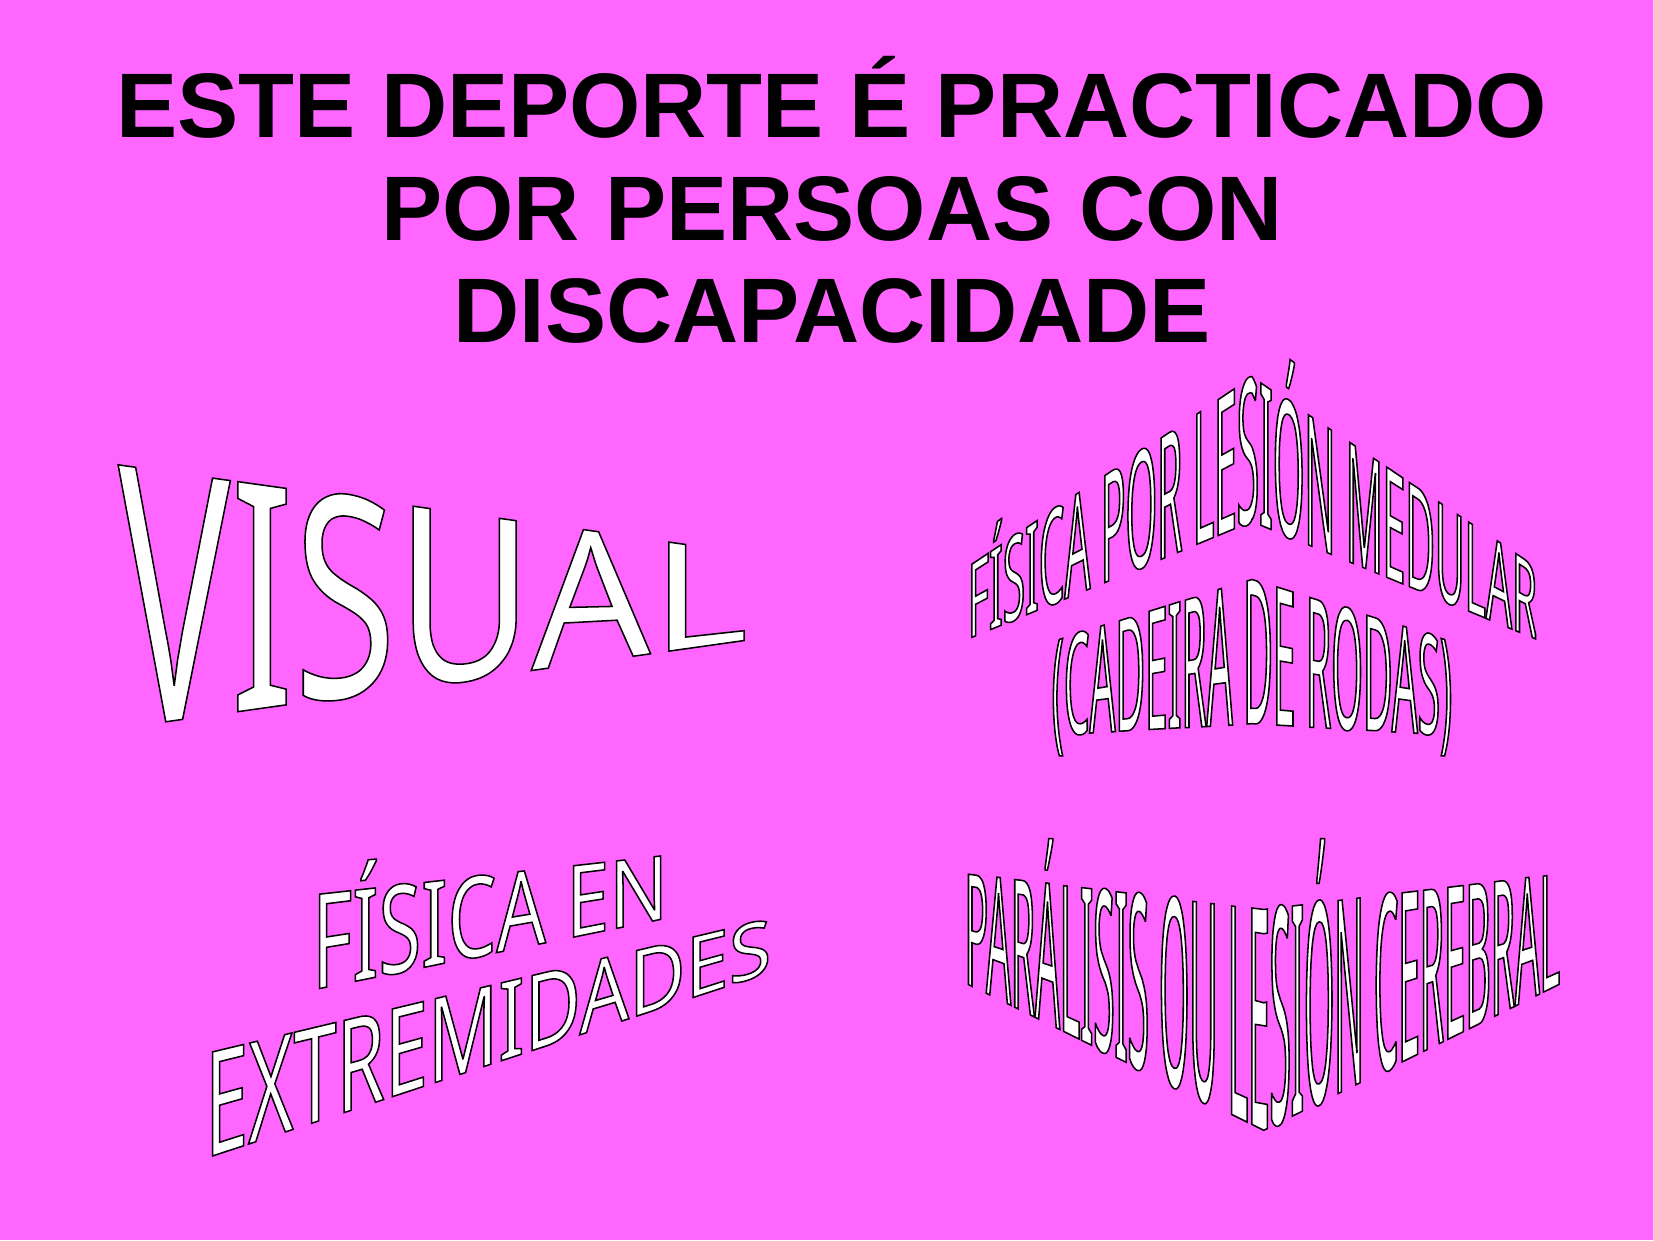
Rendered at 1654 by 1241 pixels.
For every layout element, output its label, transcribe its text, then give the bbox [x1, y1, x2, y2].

text_box FÍSICA EN EXTREMIDADES [294, 1022, 336, 1124]
text_box FÍSICA POR LESIÓN MEDULAR (CADEIRA DE RODAS) [1386, 467, 1403, 584]
text_box FÍSICA EN EXTREMIDADES [355, 887, 376, 982]
text_box FÍSICA POR LESIÓN MEDULAR (CADEIRA DE RODAS) [1041, 505, 1064, 606]
text_box FÍSICA EN EXTREMIDADES [319, 890, 351, 989]
text_box FÍSICA POR LESIÓN MEDULAR (CADEIRA DE RODAS) [1161, 431, 1182, 560]
text_box FÍSICA EN EXTREMIDADES [424, 880, 445, 968]
text_box PARÁLISIS OU LESIÓN CEREBRAL [1447, 885, 1464, 1040]
text_box PARÁLISIS OU LESIÓN CEREBRAL [1423, 889, 1444, 1052]
text_box FÍSICA POR LESIÓN MEDULAR (CADEIRA DE RODAS) [1064, 492, 1091, 600]
text_box FÍSICA POR LESIÓN MEDULAR (CADEIRA DE RODAS) [1149, 606, 1166, 730]
text_box FÍSICA POR LESIÓN MEDULAR (CADEIRA DE RODAS) [1185, 588, 1233, 728]
text_box FÍSICA POR LESIÓN MEDULAR (CADEIRA DE RODAS) [1004, 533, 1024, 623]
text_box FÍSICA EN EXTREMIDADES [573, 862, 605, 938]
text_box FÍSICA POR LESIÓN MEDULAR (CADEIRA DE RODAS) [1438, 501, 1461, 606]
text_box FÍSICA EN EXTREMIDADES [693, 929, 725, 998]
text_box FÍSICA POR LESIÓN MEDULAR (CADEIRA DE RODAS) [1275, 398, 1303, 540]
text_box FÍSICA EN EXTREMIDADES [532, 970, 577, 1051]
text_box FÍSICA POR LESIÓN MEDULAR (CADEIRA DE RODAS) [1218, 388, 1235, 536]
text_box ESTE DEPORTE É PRACTICADO POR PERSOAS CON DISCAPACIDADE [35, 47, 1630, 370]
text_box PARÁLISIS OU LESIÓN CEREBRAL [1494, 877, 1540, 1017]
text_box FÍSICA POR LESIÓN MEDULAR (CADEIRA DE RODAS) [1441, 638, 1451, 756]
text_box PARÁLISIS OU LESIÓN CEREBRAL [1116, 891, 1127, 1063]
text_box FÍSICA POR LESIÓN MEDULAR (CADEIRA DE RODAS) [1196, 411, 1214, 545]
text_box FÍSICA POR LESIÓN MEDULAR (CADEIRA DE RODAS) [1066, 631, 1089, 735]
text_box FÍSICA POR LESIÓN MEDULAR (CADEIRA DE RODAS) [1419, 633, 1439, 736]
text_box FÍSICA POR LESIÓN MEDULAR (CADEIRA DE RODAS) [1515, 553, 1536, 639]
text_box PARÁLISIS OU LESIÓN CEREBRAL [968, 874, 987, 987]
text_box PARÁLISIS OU LESIÓN CEREBRAL [1338, 897, 1361, 1094]
text_box FÍSICA EN EXTREMIDADES [501, 978, 522, 1061]
text_box FÍSICA EN EXTREMIDADES [344, 1015, 384, 1113]
text_box FÍSICA POR LESIÓN MEDULAR (CADEIRA DE RODAS) [1127, 448, 1155, 570]
text_box PARÁLISIS OU LESIÓN CEREBRAL [1292, 904, 1303, 1117]
text_box FÍSICA EN EXTREMIDADES [382, 883, 418, 975]
text_box FÍSICA EN EXTREMIDADES [732, 921, 768, 983]
text_box FÍSICA POR LESIÓN MEDULAR (CADEIRA DE RODAS) [1309, 597, 1331, 729]
text_box PARÁLISIS OU LESIÓN CEREBRAL [1251, 908, 1268, 1131]
text_box PARÁLISIS OU LESIÓN CEREBRAL [1129, 892, 1148, 1071]
text_box PARÁLISIS OU LESIÓN CEREBRAL [1161, 896, 1188, 1089]
text_box FÍSICA POR LESIÓN MEDULAR (CADEIRA DE RODAS) [1238, 376, 1258, 527]
text_box FÍSICA EN EXTREMIDADES [212, 1044, 244, 1156]
text_box FÍSICA POR LESIÓN MEDULAR (CADEIRA DE RODAS) [1349, 442, 1379, 575]
text_box FÍSICA EN EXTREMIDADES [579, 957, 629, 1036]
text_box VISUAL [118, 464, 231, 722]
text_box PARÁLISIS OU LESIÓN CEREBRAL [1095, 888, 1113, 1054]
text_box FÍSICA EN EXTREMIDADES [636, 945, 681, 1017]
text_box PARÁLISIS OU LESIÓN CEREBRAL [1271, 904, 1290, 1127]
text_box PARÁLISIS OU LESIÓN CEREBRAL [986, 877, 1011, 1006]
text_box PARÁLISIS OU LESIÓN CEREBRAL [1081, 887, 1092, 1046]
text_box VISUAL [237, 481, 287, 712]
text_box FÍSICA POR LESIÓN MEDULAR (CADEIRA DE RODAS) [1333, 606, 1361, 731]
text_box PARÁLISIS OU LESIÓN CEREBRAL [1543, 875, 1560, 993]
text_box FÍSICA EN EXTREMIDADES [496, 870, 546, 953]
text_box PARÁLISIS OU LESIÓN CEREBRAL [1063, 885, 1080, 1040]
text_box PARÁLISIS OU LESIÓN CEREBRAL [1306, 899, 1332, 1106]
text_box FÍSICA POR LESIÓN MEDULAR (CADEIRA DE RODAS) [1169, 601, 1180, 729]
text_box FÍSICA POR LESIÓN MEDULAR (CADEIRA DE RODAS) [1260, 382, 1272, 530]
text_box FÍSICA POR LESIÓN MEDULAR (CADEIRA DE RODAS) [990, 544, 1002, 630]
text_box VISUAL [668, 542, 745, 652]
text_box FÍSICA POR LESIÓN MEDULAR (CADEIRA DE RODAS) [1409, 482, 1433, 591]
text_box FÍSICA POR LESIÓN MEDULAR (CADEIRA DE RODAS) [1247, 579, 1271, 724]
text_box VISUAL [303, 493, 388, 701]
text_box FÍSICA POR LESIÓN MEDULAR (CADEIRA DE RODAS) [1391, 626, 1418, 734]
text_box PARÁLISIS OU LESIÓN CEREBRAL [1231, 906, 1248, 1123]
text_box FÍSICA POR LESIÓN MEDULAR (CADEIRA DE RODAS) [1276, 586, 1294, 727]
text_box FÍSICA POR LESIÓN MEDULAR (CADEIRA DE RODAS) [1026, 520, 1038, 615]
text_box FÍSICA POR LESIÓN MEDULAR (CADEIRA DE RODAS) [1366, 615, 1391, 731]
text_box FÍSICA EN EXTREMIDADES [248, 1032, 294, 1145]
text_box FÍSICA EN EXTREMIDADES [452, 875, 495, 959]
text_box PARÁLISIS OU LESIÓN CEREBRAL [1402, 891, 1418, 1062]
text_box FÍSICA EN EXTREMIDADES [435, 985, 491, 1083]
text_box VISUAL [531, 529, 651, 671]
text_box FÍSICA POR LESIÓN MEDULAR (CADEIRA DE RODAS) [1119, 617, 1143, 732]
text_box VISUAL [413, 506, 517, 683]
text_box FÍSICA POR LESIÓN MEDULAR (CADEIRA DE RODAS) [1468, 521, 1512, 630]
text_box FÍSICA EN EXTREMIDADES [616, 856, 661, 929]
text_box FÍSICA POR LESIÓN MEDULAR (CADEIRA DE RODAS) [1089, 625, 1116, 734]
text_box PARÁLISIS OU LESIÓN CEREBRAL [1376, 892, 1398, 1072]
text_box FÍSICA POR LESIÓN MEDULAR (CADEIRA DE RODAS) [1104, 469, 1124, 583]
text_box FÍSICA POR LESIÓN MEDULAR (CADEIRA DE RODAS) [971, 553, 989, 638]
text_box FÍSICA EN EXTREMIDADES [392, 1001, 424, 1097]
text_box PARÁLISIS OU LESIÓN CEREBRAL [1014, 879, 1060, 1030]
text_box FÍSICA POR LESIÓN MEDULAR (CADEIRA DE RODAS) [1308, 414, 1332, 555]
text_box PARÁLISIS OU LESIÓN CEREBRAL [1469, 883, 1489, 1029]
text_box PARÁLISIS OU LESIÓN CEREBRAL [1192, 901, 1215, 1104]
text_box FÍSICA POR LESIÓN MEDULAR (CADEIRA DE RODAS) [1053, 638, 1063, 756]
